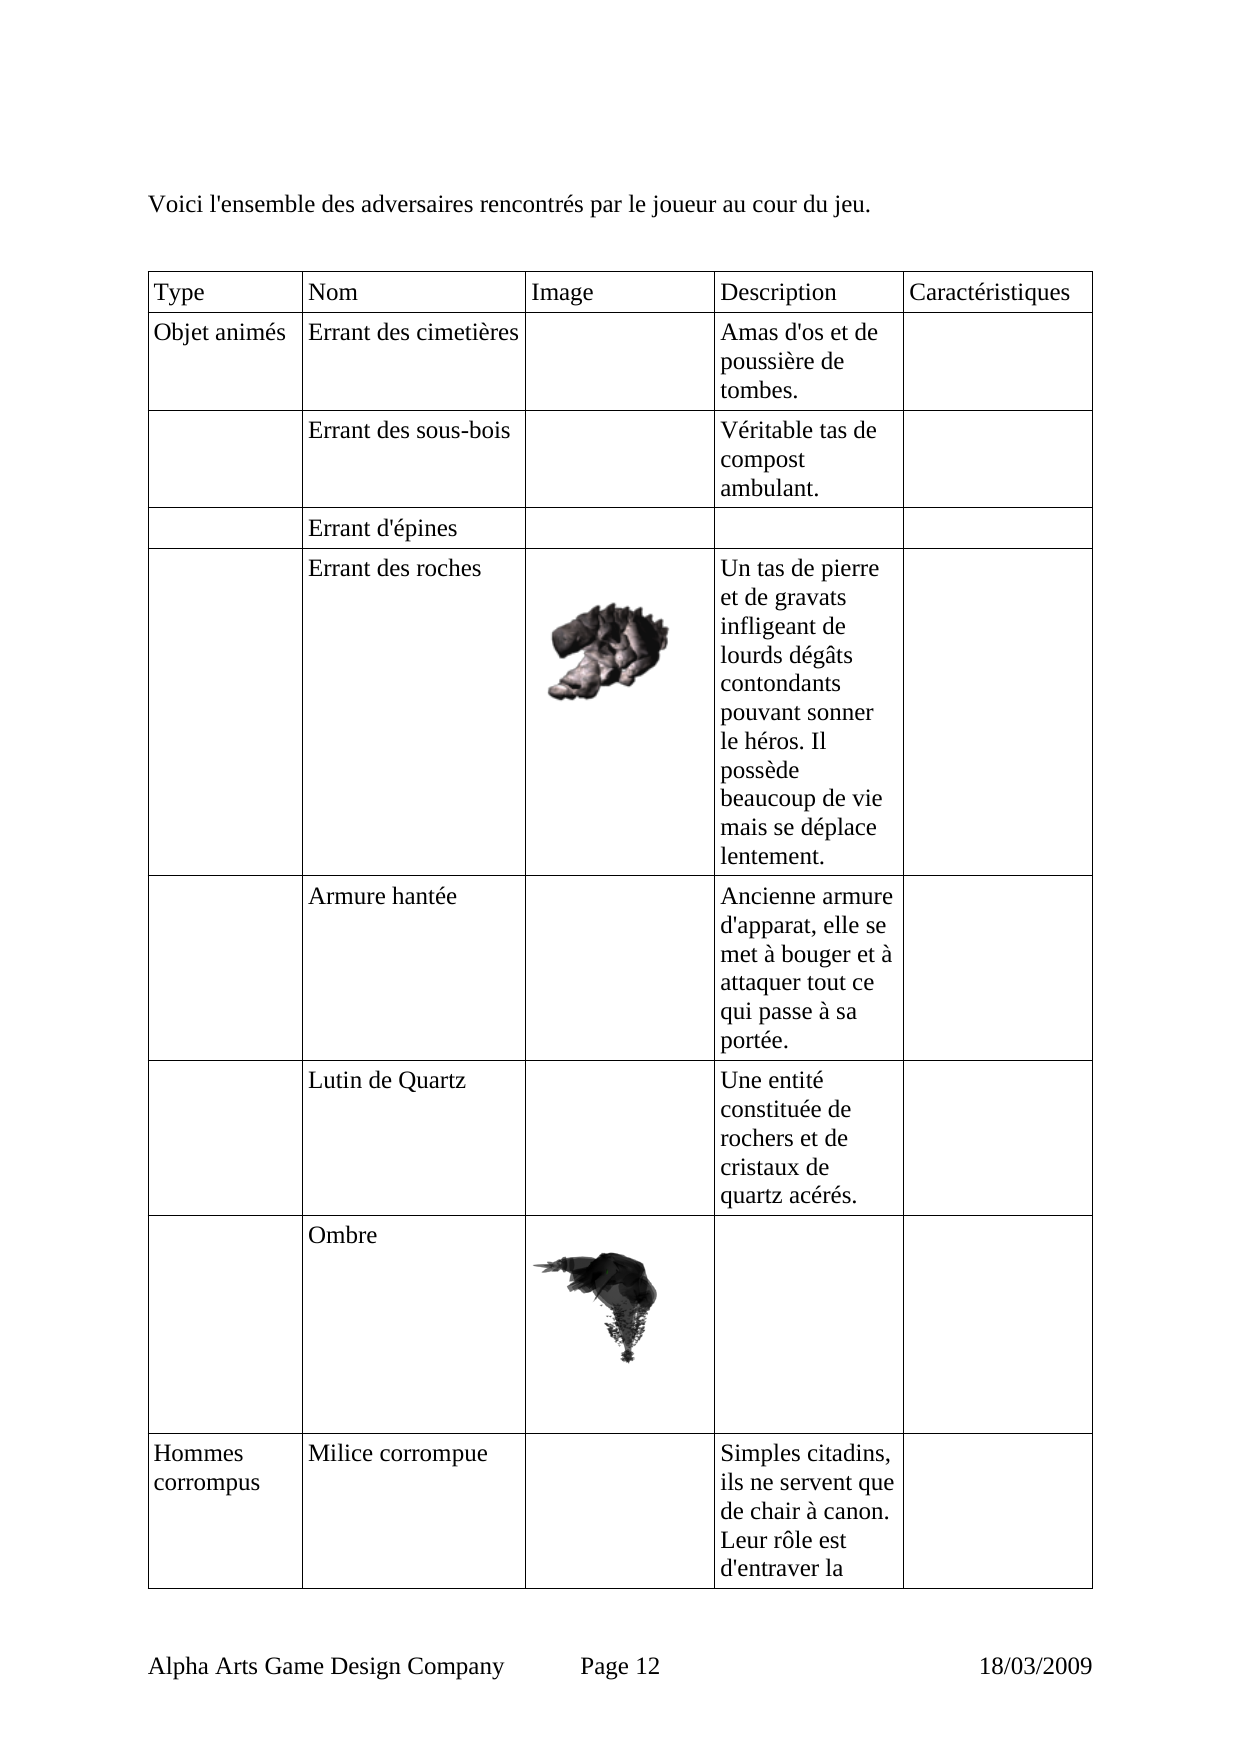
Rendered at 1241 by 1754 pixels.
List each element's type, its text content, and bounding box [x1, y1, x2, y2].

table_cell [715, 1216, 903, 1433]
table_header Image [526, 272, 714, 312]
table_cell [715, 508, 903, 548]
table_cell [526, 313, 714, 409]
table_cell [904, 876, 1092, 1059]
table_cell [904, 313, 1092, 409]
table_cell [904, 1216, 1092, 1433]
table_cell [526, 1216, 714, 1433]
table_cell [526, 1434, 714, 1588]
table_cell Véritable tas de compost ambulant. [715, 411, 903, 507]
table_cell [149, 549, 302, 875]
table_cell [904, 1434, 1092, 1588]
table_cell [149, 876, 302, 1059]
table_cell [149, 411, 302, 507]
table_cell Ombre [303, 1216, 525, 1433]
picture [531, 1220, 709, 1399]
table_cell [149, 1216, 302, 1433]
table_header Type [149, 272, 302, 312]
table_cell Un tas de pierre et de gravats infligeant de lourds dégâts contondants pouvant sonner le héros. Il possède beaucoup de vie mais se déplace lentement. [715, 549, 903, 875]
table_header Description [715, 272, 903, 312]
table_cell [526, 1061, 714, 1215]
table_cell Lutin de Quartz [303, 1061, 525, 1215]
table_cell Objet animés [149, 313, 302, 409]
table_cell [904, 549, 1092, 875]
text Voici l'ensemble des adversaires rencontrés par le joueur au cour du jeu. [148, 189, 1092, 218]
table_cell Armure hantée [303, 876, 525, 1059]
table_cell [904, 1061, 1092, 1215]
table_cell [526, 508, 714, 548]
table_cell Amas d'os et de poussière de tombes. [715, 313, 903, 409]
table_cell Errant d'épines [303, 508, 525, 548]
table_cell [904, 508, 1092, 548]
table_cell [526, 549, 714, 875]
table_cell [526, 411, 714, 507]
table_cell Hommes corrompus [149, 1434, 302, 1588]
table_header Nom [303, 272, 525, 312]
table_cell Errant des roches [303, 549, 525, 875]
picture [526, 564, 704, 742]
table_cell [904, 411, 1092, 507]
table_cell [526, 876, 714, 1059]
table_cell Errant des sous-bois [303, 411, 525, 507]
table_cell Milice corrompue [303, 1434, 525, 1588]
table_header Caractéristiques [904, 272, 1092, 312]
table_cell [149, 508, 302, 548]
table_cell Une entité constituée de rochers et de cristaux de quartz acérés. [715, 1061, 903, 1215]
table_cell Errant des cimetières [303, 313, 525, 409]
table_cell Ancienne armure d'apparat, elle se met à bouger et à attaquer tout ce qui passe à sa portée. [715, 876, 903, 1059]
table_cell [149, 1061, 302, 1215]
table_cell Simples citadins, ils ne servent que de chair à canon. Leur rôle est d'entraver la [715, 1434, 903, 1588]
